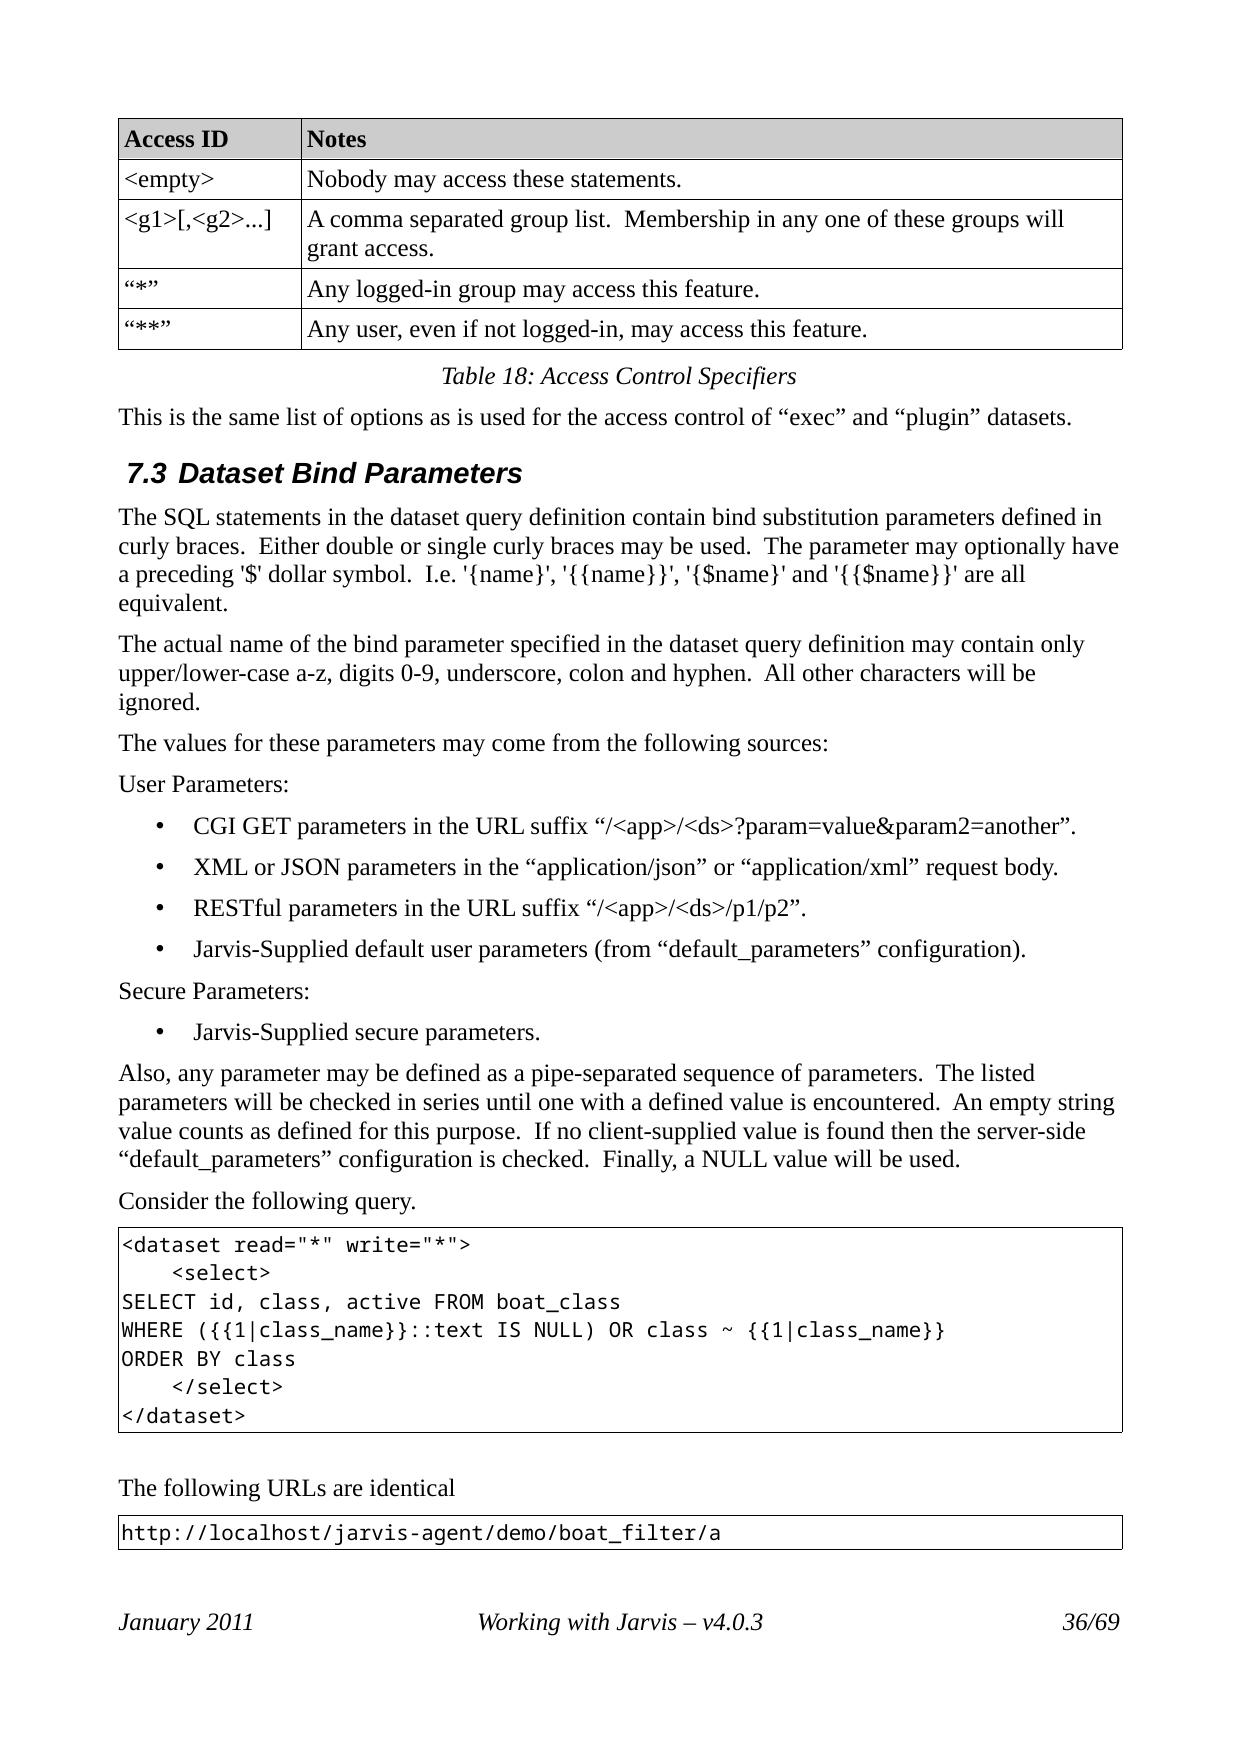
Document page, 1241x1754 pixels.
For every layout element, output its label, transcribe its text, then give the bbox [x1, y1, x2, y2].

table_cell Any user, even if not logged-in, may access this feature. [302, 309, 1122, 348]
table_cell <empty> [119, 160, 301, 199]
text The following URLs are identical [118, 1473, 1122, 1502]
text Also, any parameter may be defined as a pipe-separated sequence of parameters. The listed parameters will be checked in series until one with a defined value is encountered. An empty string value counts as defined for this purpose. If no client-supplied value is found then the server-side “default_parameters” configuration is checked. Finally, a NULL value will be used. [118, 1058, 1122, 1173]
text The SQL statements in the dataset query definition contain bind substitution parameters defined in curly braces. Either double or single curly braces may be used. The parameter may optionally have a preceding '$' dollar symbol. I.e. '{name}', '{{name}}', '{$name}' and '{{$name}}' are all equivalent. [118, 502, 1122, 617]
text </select> [119, 1369, 1122, 1398]
table_cell “**” [119, 309, 301, 348]
table_cell Nobody may access these statements. [302, 160, 1122, 199]
list Jarvis-Supplied default user parameters (from “default_parameters” configuration). [156, 934, 1122, 963]
text ORDER BY class [119, 1341, 1122, 1369]
text Secure Parameters: [118, 976, 1122, 1004]
table_header Notes [302, 119, 1122, 158]
text WHERE ({{1|class_name}}::text IS NULL) OR class ~ {{1|class_name}} [119, 1312, 1122, 1341]
text User Parameters: [118, 769, 1122, 798]
text The values for these parameters may come from the following sources: [118, 728, 1122, 757]
text Consider the following query. [118, 1186, 1122, 1214]
text This is the same list of options as is used for the access control of “exec” and “plugin” datasets. [118, 402, 1122, 431]
text http://localhost/jarvis-agent/demo/boat_filter/a [119, 1516, 1122, 1549]
text SELECT id, class, active FROM boat_class [119, 1284, 1122, 1312]
list Jarvis-Supplied secure parameters. [156, 1017, 1122, 1046]
table_cell A comma separated group list. Membership in any one of these groups will grant access. [302, 200, 1122, 268]
table_cell Any logged-in group may access this feature. [302, 269, 1122, 308]
subtitle Dataset Bind Parameters [118, 456, 1122, 489]
table_cell <g1>[,<g2>...] [119, 200, 301, 268]
text Table 18: Access Control Specifiers [118, 361, 1122, 390]
text <dataset read="*" write="*"> [119, 1228, 1122, 1256]
list CGI GET parameters in the URL suffix “/<app>/<ds>?param=value&param2=another”. [156, 811, 1122, 839]
list RESTful parameters in the URL suffix “/<app>/<ds>/p1/p2”. [156, 893, 1122, 922]
table_cell “*” [119, 269, 301, 308]
text The actual name of the bind parameter specified in the dataset query definition may contain only upper/lower-case a-z, digits 0-9, underscore, colon and hyphen. All other characters will be ignored. [118, 629, 1122, 716]
list XML or JSON parameters in the “application/json” or “application/xml” request body. [156, 852, 1122, 881]
text <select> [119, 1256, 1122, 1284]
table_header Access ID [119, 119, 301, 158]
text </dataset> [119, 1398, 1122, 1432]
